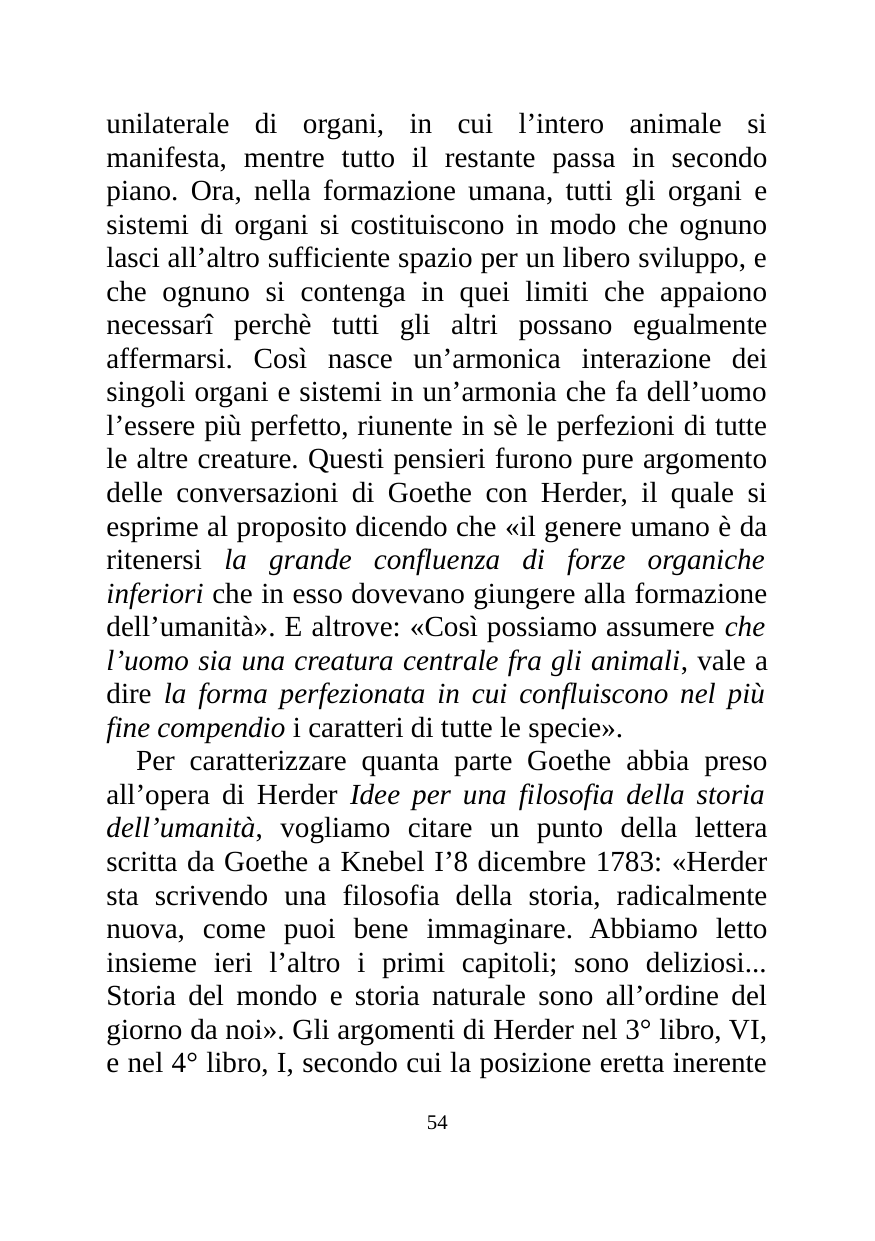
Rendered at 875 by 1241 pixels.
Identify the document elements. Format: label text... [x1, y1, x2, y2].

text unilaterale di organi, in cui l’intero animale si manifesta, mentre tutto il restante passa in secondo piano. Ora, nella formazione umana, tutti gli organi e sistemi di organi si costituiscono in modo che ognuno lasci all’altro sufficiente spazio per un libero sviluppo, e che ognuno si contenga in quei limiti che appaiono necessarî perchè tutti gli altri possano egualmente affermarsi. Così nasce un’armonica interazione dei singoli organi e sistemi in un’armonia che fa dell’uomo l’essere più perfetto, riunente in sè le perfezioni di tutte le altre creature. Questi pensieri furono pure argomento delle conversazioni di Goethe con Herder, il quale si esprime al proposito dicendo che «il genere umano è da ritenersi la grande confluenza di forze organiche inferiori che in esso dovevano giungere alla formazione dell’umanità». E altrove: «Così possiamo assumere che l’uomo sia una creatura centrale fra gli animali, vale a dire la forma perfezionata in cui confluiscono nel più fine compendio i caratteri di tutte le specie». [106, 106, 768, 743]
text Per caratterizzare quanta parte Goethe abbia preso all’opera di Herder Idee per una filosofia della storia dell’umanità, vogliamo citare un punto della lettera scritta da Goethe a Knebel I’8 dicembre 1783: «Herder sta scrivendo una filosofia della storia, radicalmente nuova, come puoi bene immaginare. Abbiamo letto insieme ieri l’altro i primi capitoli; sono deliziosi... Storia del mondo e storia naturale sono all’ordine del giorno da noi». Gli argomenti di Herder nel 3° libro, VI, e nel 4° libro, I, secondo cui la posizione eretta inerente [106, 743, 768, 1079]
